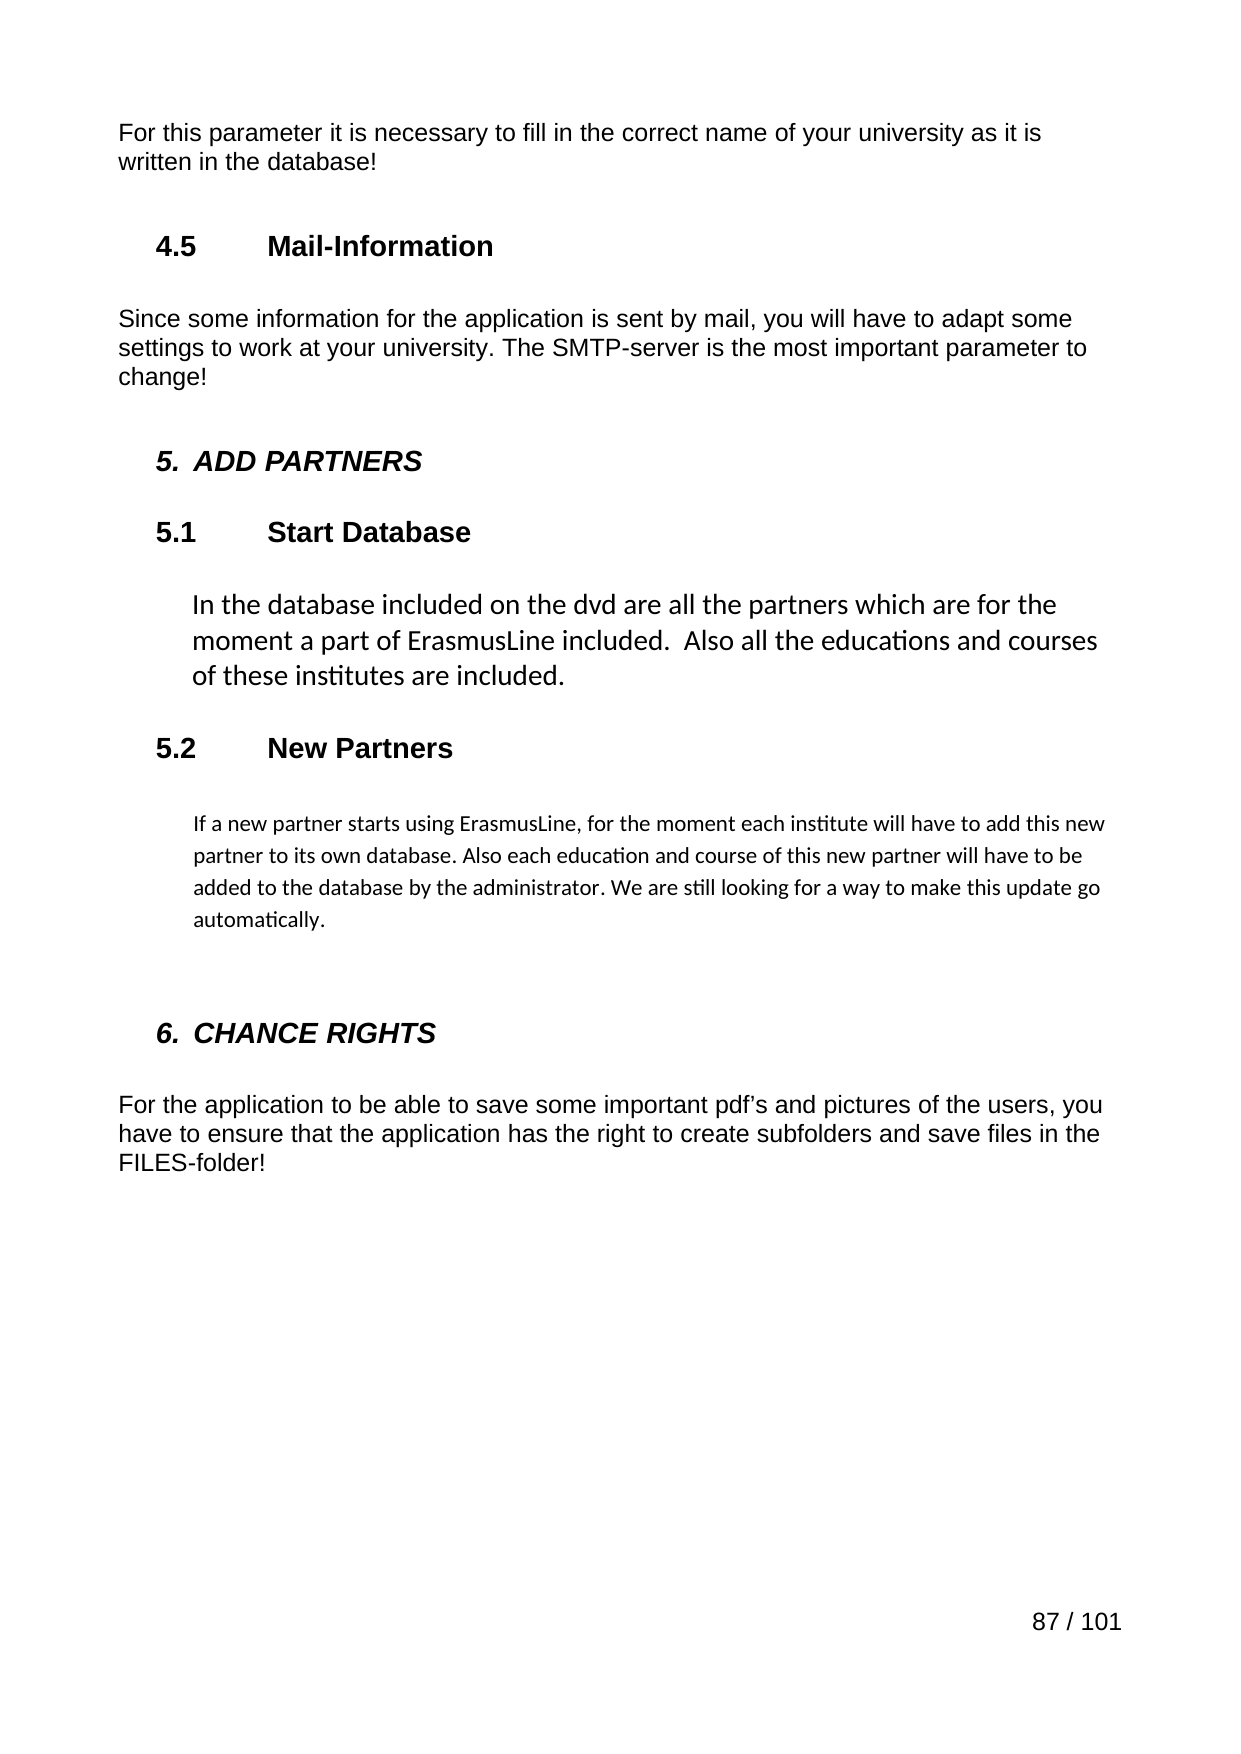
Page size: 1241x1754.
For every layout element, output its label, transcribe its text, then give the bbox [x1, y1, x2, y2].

text If a new partner starts using ErasmusLine, for the moment each institute will have to add this new partner to its own database. Also each education and course of this new partner will have to be added to the database by the administrator. We are still looking for a way to make this update go automatically. [193, 777, 1122, 966]
subtitle New Partners [156, 731, 1122, 764]
text Since some information for the application is sent by mail, you will have to adapt some settings to work at your university. The SMTP-server is the most important parameter to change! [118, 304, 1122, 419]
subtitle Mail-Information [156, 229, 1122, 263]
subtitle Start Database [156, 515, 1122, 549]
subtitle CHANCE RIGHTS [156, 1016, 1122, 1049]
subtitle ADD PARTNERS [156, 444, 1122, 478]
text For the application to be able to save some important pdf’s and pictures of the users, you have to ensure that the application has the right to create subfolders and save files in the FILES-folder! [118, 1062, 1122, 1177]
text For this parameter it is necessary to fill in the correct name of your university as it is written in the database! [118, 118, 1122, 176]
subtitle In the database included on the dvd are all the partners which are for the moment a part of ErasmusLine included. Also all the educations and courses of these institutes are included. [192, 586, 1122, 693]
